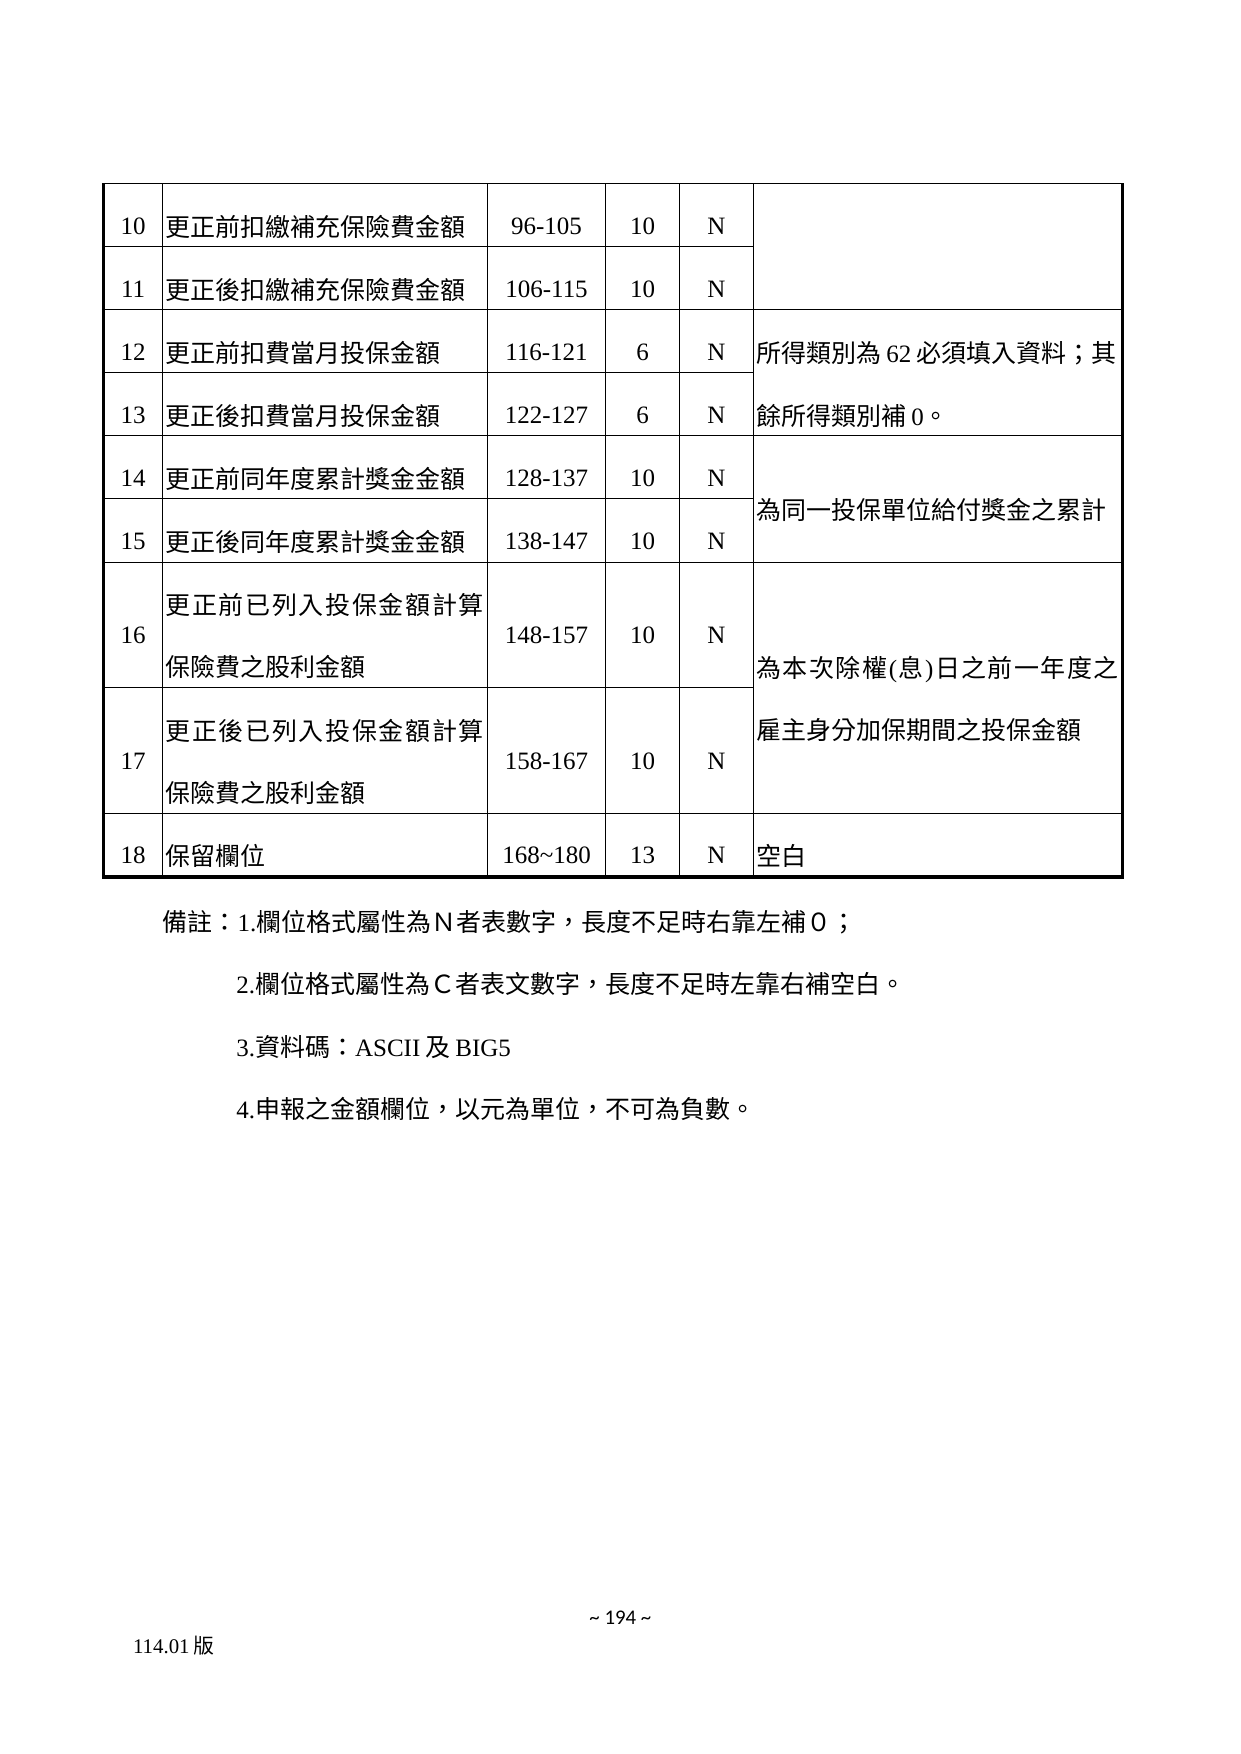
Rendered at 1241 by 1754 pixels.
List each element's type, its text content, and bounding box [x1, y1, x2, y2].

table_cell 12 [105, 310, 162, 372]
table_cell N [680, 499, 753, 561]
text 3.資料碼：ASCIΙ及BIG5 [133, 1003, 1107, 1066]
table_cell 96-105 [488, 184, 605, 246]
table_cell N [680, 563, 753, 687]
table_cell N [680, 373, 753, 435]
text 備註：1.欄位格式屬性為Ｎ者表數字，長度不足時右靠左補０； [133, 879, 1107, 941]
table_cell 18 [105, 814, 162, 875]
table_cell 128-137 [488, 436, 605, 498]
table_cell 138-147 [488, 499, 605, 561]
table_cell 122-127 [488, 373, 605, 435]
table_cell 更正前已列入投保金額計算保險費之股利金額 [163, 563, 487, 687]
table_cell 158-167 [488, 688, 605, 812]
table_cell 更正後已列入投保金額計算保險費之股利金額 [163, 688, 487, 812]
table_cell 更正後扣費當月投保金額 [163, 373, 487, 435]
table_cell 10 [606, 688, 679, 812]
table_cell 所得類別為62必須填入資料；其餘所得類別補0。 [754, 310, 1121, 435]
table_cell 10 [105, 184, 162, 246]
table_cell 更正前同年度累計獎金金額 [163, 436, 487, 498]
table_cell 10 [606, 184, 679, 246]
table_cell [754, 184, 1121, 309]
table_cell 10 [606, 563, 679, 687]
table_cell 106-115 [488, 247, 605, 309]
table_cell 15 [105, 499, 162, 561]
table_cell 16 [105, 563, 162, 687]
table_cell 168~180 [488, 814, 605, 875]
table_cell 10 [606, 436, 679, 498]
table_cell 14 [105, 436, 162, 498]
table_cell 148-157 [488, 563, 605, 687]
table_cell 保留欄位 [163, 814, 487, 875]
table_cell 更正前扣繳補充保險費金額 [163, 184, 487, 246]
table_cell 為本次除權(息)日之前一年度之雇主身分加保期間之投保金額 [754, 563, 1121, 812]
table_cell 11 [105, 247, 162, 309]
text 4.申報之金額欄位，以元為單位，不可為負數。 [133, 1066, 1107, 1128]
table_cell 13 [606, 814, 679, 875]
table_cell 10 [606, 247, 679, 309]
table_cell N [680, 814, 753, 875]
table_cell 為同一投保單位給付獎金之累計 [754, 436, 1121, 561]
table_cell 6 [606, 373, 679, 435]
table_cell 116-121 [488, 310, 605, 372]
text 2.欄位格式屬性為Ｃ者表文數字，長度不足時左靠右補空白。 [133, 941, 1107, 1003]
table_cell 更正後扣繳補充保險費金額 [163, 247, 487, 309]
table_cell 更正前扣費當月投保金額 [163, 310, 487, 372]
table_cell N [680, 184, 753, 246]
table_cell N [680, 310, 753, 372]
table_cell 10 [606, 499, 679, 561]
table_cell 6 [606, 310, 679, 372]
table_cell 更正後同年度累計獎金金額 [163, 499, 487, 561]
table_cell 空白 [754, 814, 1121, 875]
table_cell N [680, 688, 753, 812]
table_cell N [680, 436, 753, 498]
table_cell N [680, 247, 753, 309]
table_cell 13 [105, 373, 162, 435]
table_cell 17 [105, 688, 162, 812]
